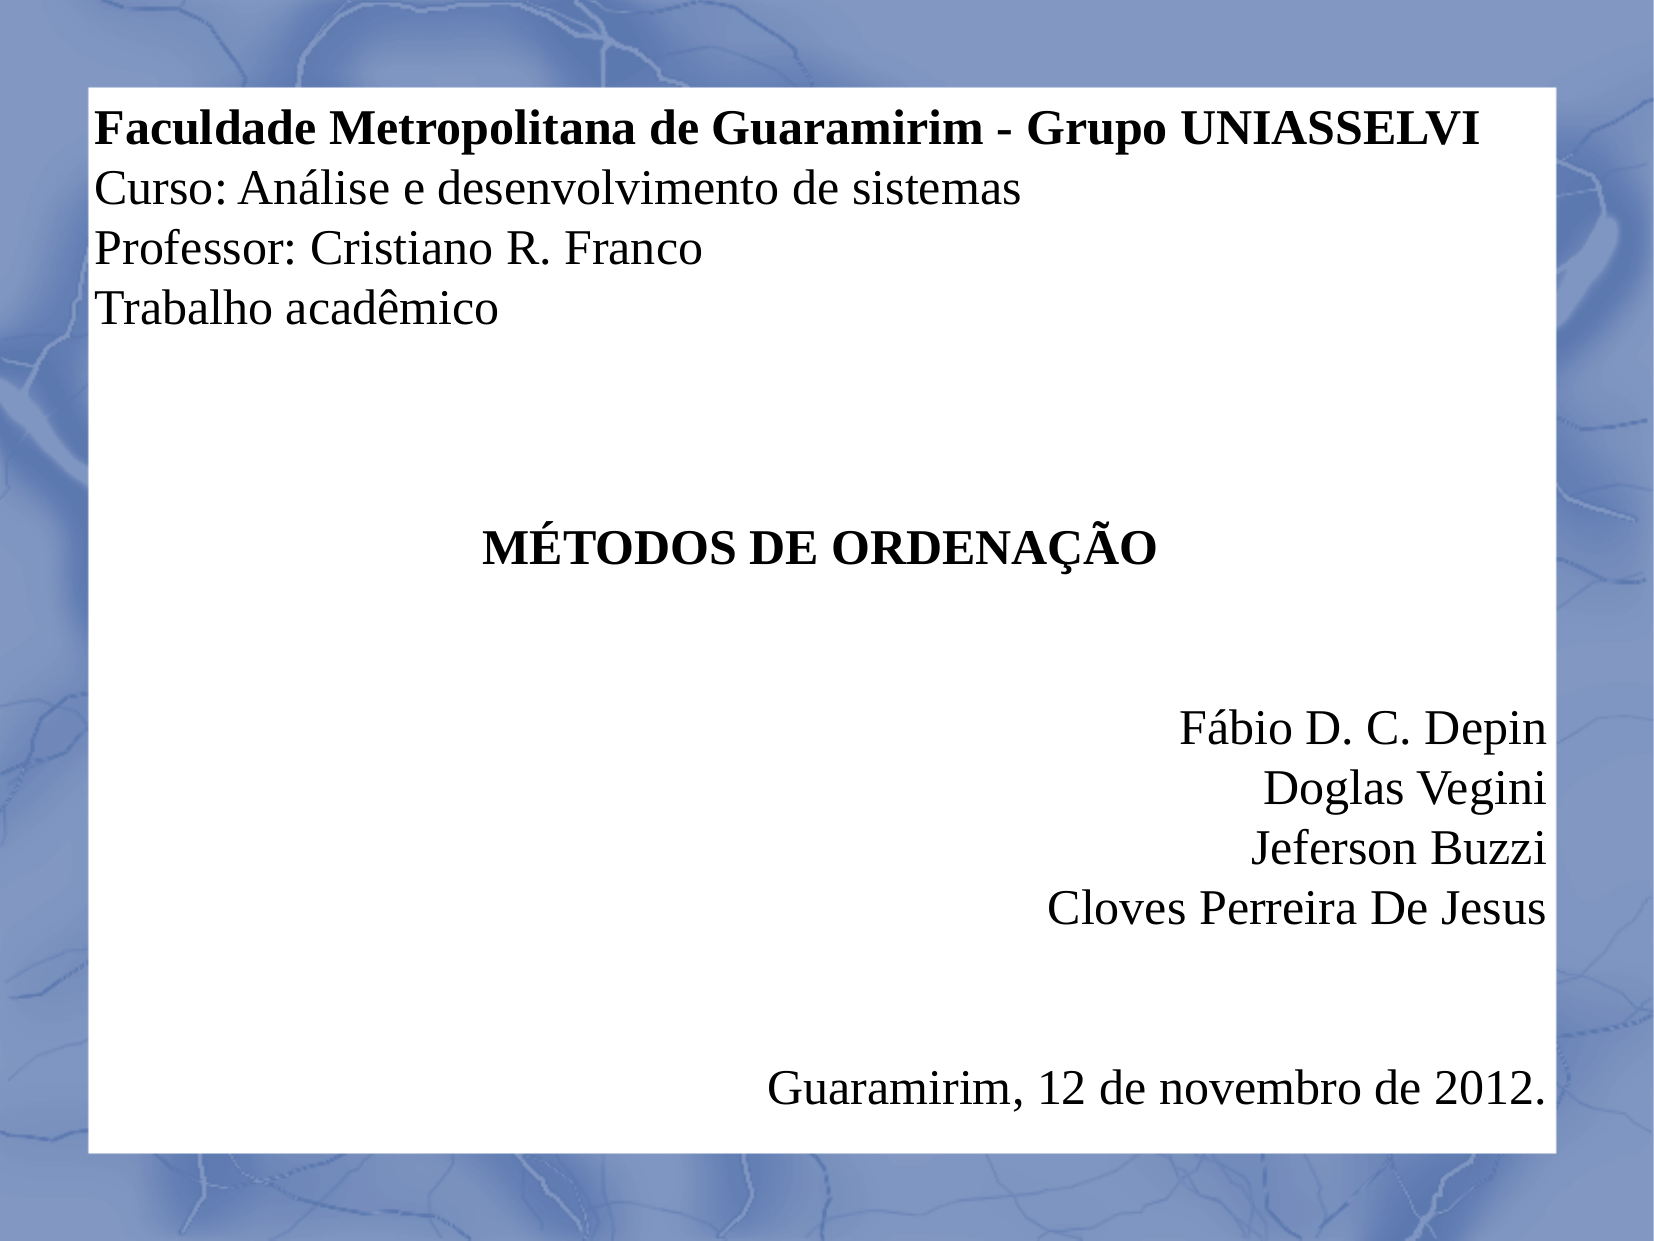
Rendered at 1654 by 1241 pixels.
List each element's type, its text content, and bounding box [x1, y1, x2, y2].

picture [0, 0, 1654, 1241]
text_box Faculdade Metropolitana de Guaramirim - Grupo UNIASSELVI Curso: Análise e desenvolvimento de sistemas Professor: Cristiano R. Franco Trabalho acadêmico MÉTODOS DE ORDENAÇÃO Fábio D. C. Depin Doglas Vegini Jeferson Buzzi Cloves Perreira De Jesus Guaramirim, 12 de novembro de 2012. [94, 94, 1548, 1146]
